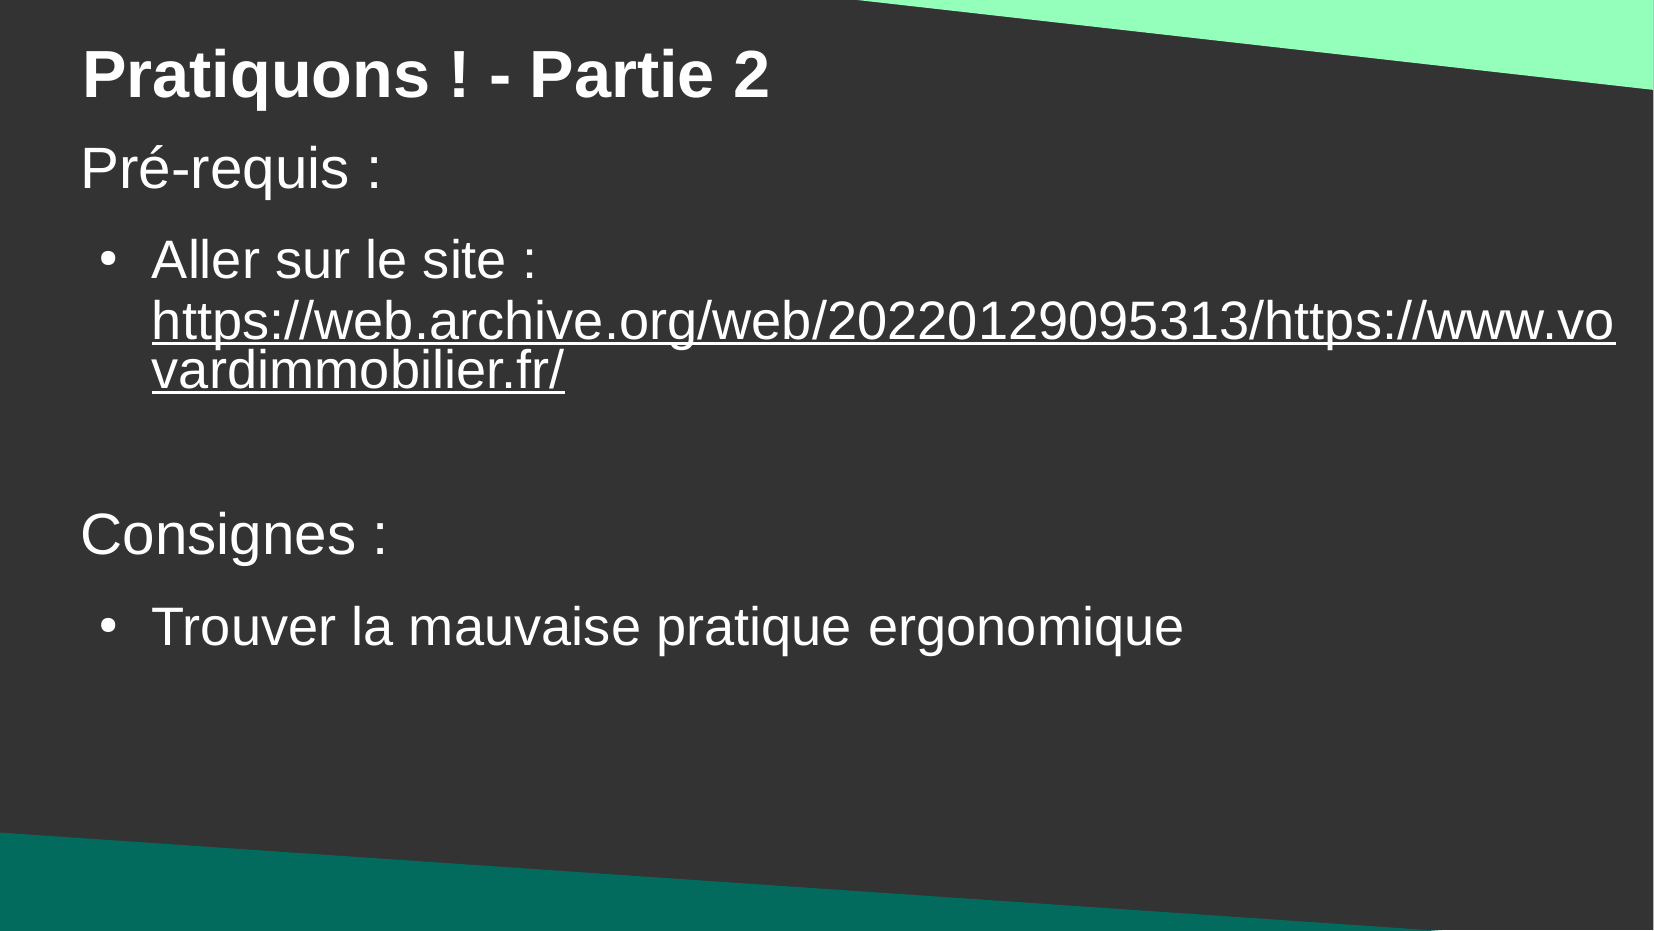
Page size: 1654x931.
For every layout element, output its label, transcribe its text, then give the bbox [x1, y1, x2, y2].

list Consignes : Trouver la mauvaise pratique ergonomique [80, 501, 1620, 662]
title Pratiquons ! - Partie 2 [82, 37, 1571, 114]
list Pré-requis : Aller sur le site : https://web.archive.org/web/20220129095313/https://www.vovardimmobilier.fr/ [80, 135, 1620, 414]
text_box [857, 0, 1654, 90]
